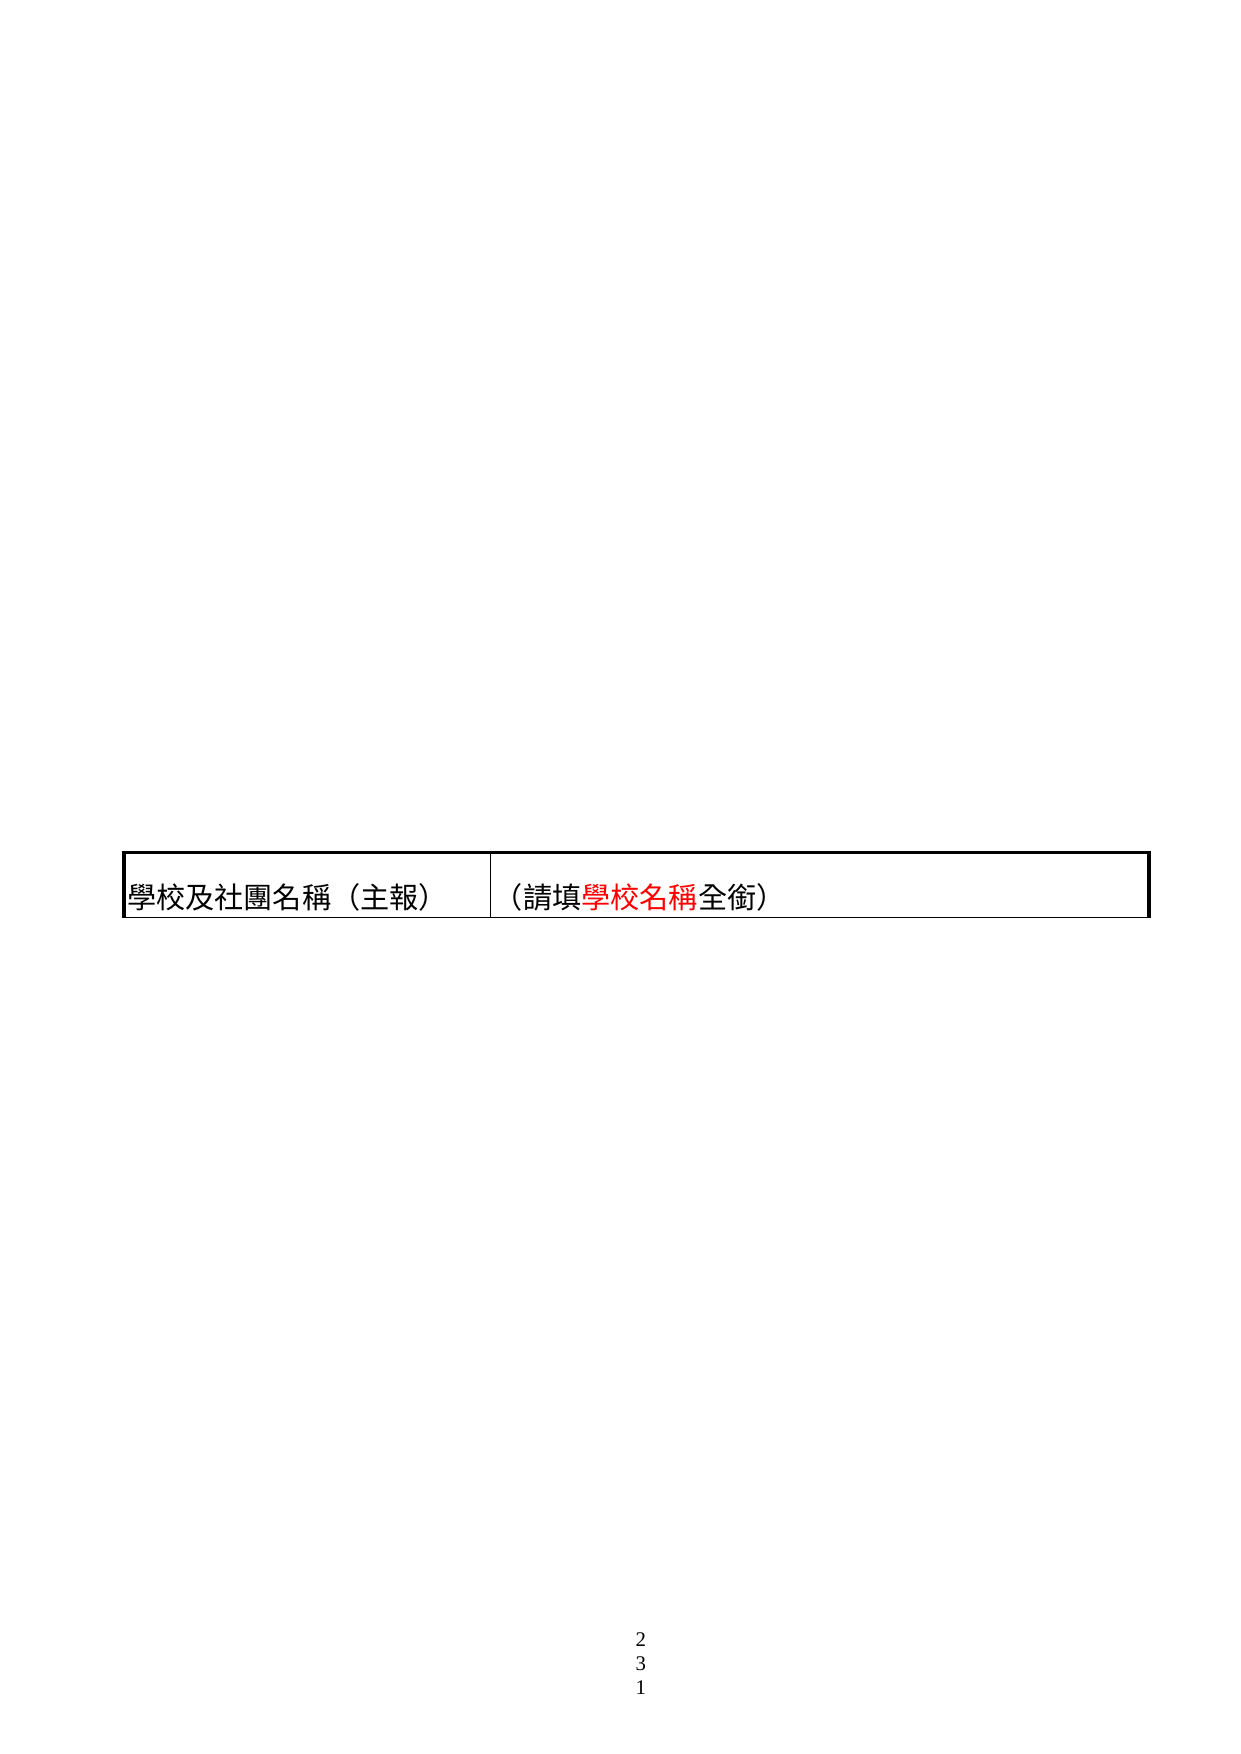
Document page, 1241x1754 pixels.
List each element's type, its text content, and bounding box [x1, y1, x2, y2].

table_cell 學校及社團名稱（主報） [126, 854, 490, 916]
table_cell （請填學校名稱全銜） [491, 854, 1147, 916]
